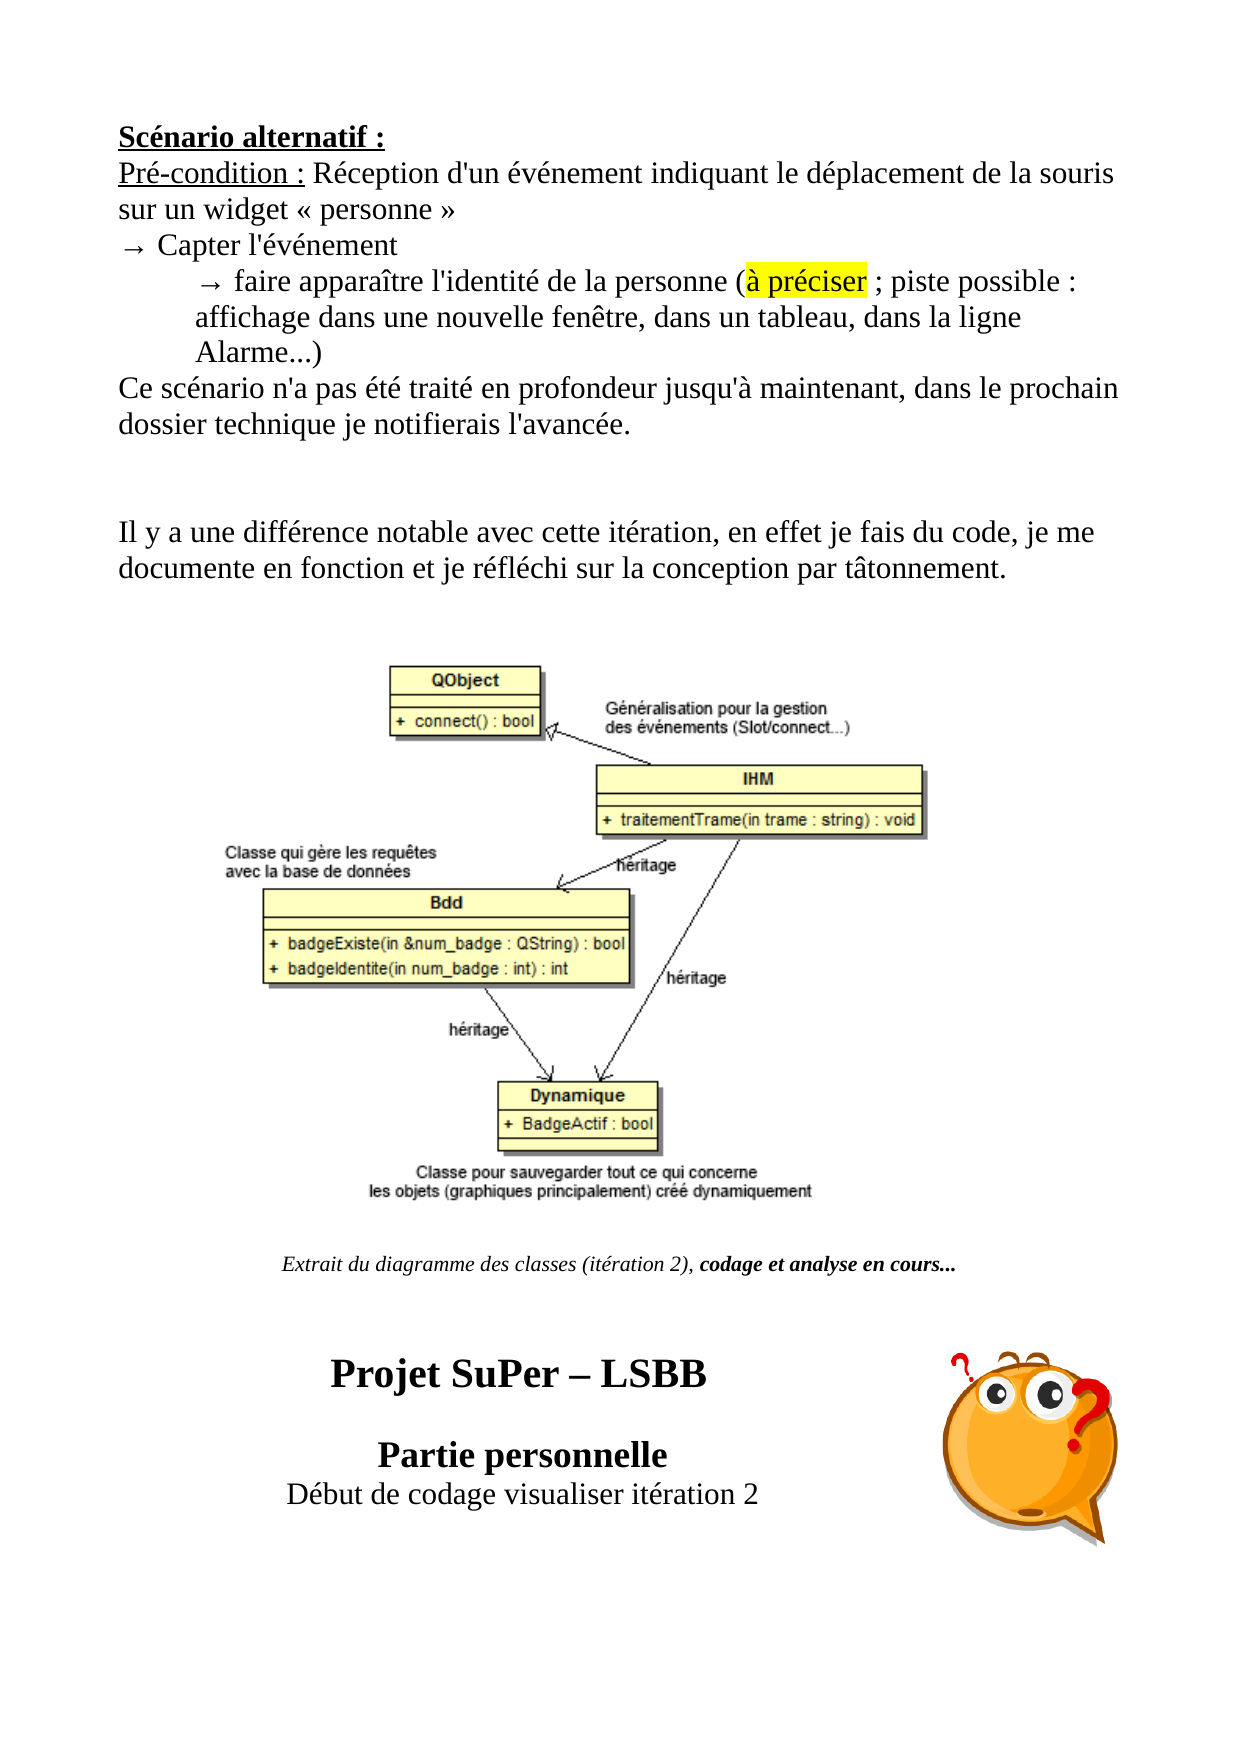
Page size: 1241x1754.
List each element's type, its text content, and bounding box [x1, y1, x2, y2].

text Extrait du diagramme des classes (itération 2), codage et analyse en cours... [118, 1251, 1122, 1277]
text → Capter l'événement [118, 226, 1122, 262]
text Ce scénario n'a pas été traité en profondeur jusqu'à maintenant, dans le prochain dossier technique je notifierais l'avancée. [118, 370, 1122, 442]
text Partie personnelle [118, 1432, 927, 1476]
text → faire apparaître l'identité de la personne (à préciser ; piste possible : affichage dans une nouvelle fenêtre, dans un tableau, dans la ligne Alarme...) [195, 262, 1122, 370]
picture [927, 1349, 1123, 1547]
text Pré-condition : Réception d'un événement indiquant le déplacement de la souris sur un widget « personne » [118, 154, 1122, 226]
picture [194, 631, 942, 1227]
text Projet SuPer – LSBB [118, 1348, 1122, 1396]
text Début de codage visualiser itération 2 [118, 1476, 927, 1511]
text Scénario alternatif : [118, 118, 1122, 154]
text Il y a une différence notable avec cette itération, en effet je fais du code, je me documente en fonction et je réfléchi sur la conception par tâtonnement. [118, 513, 1122, 585]
